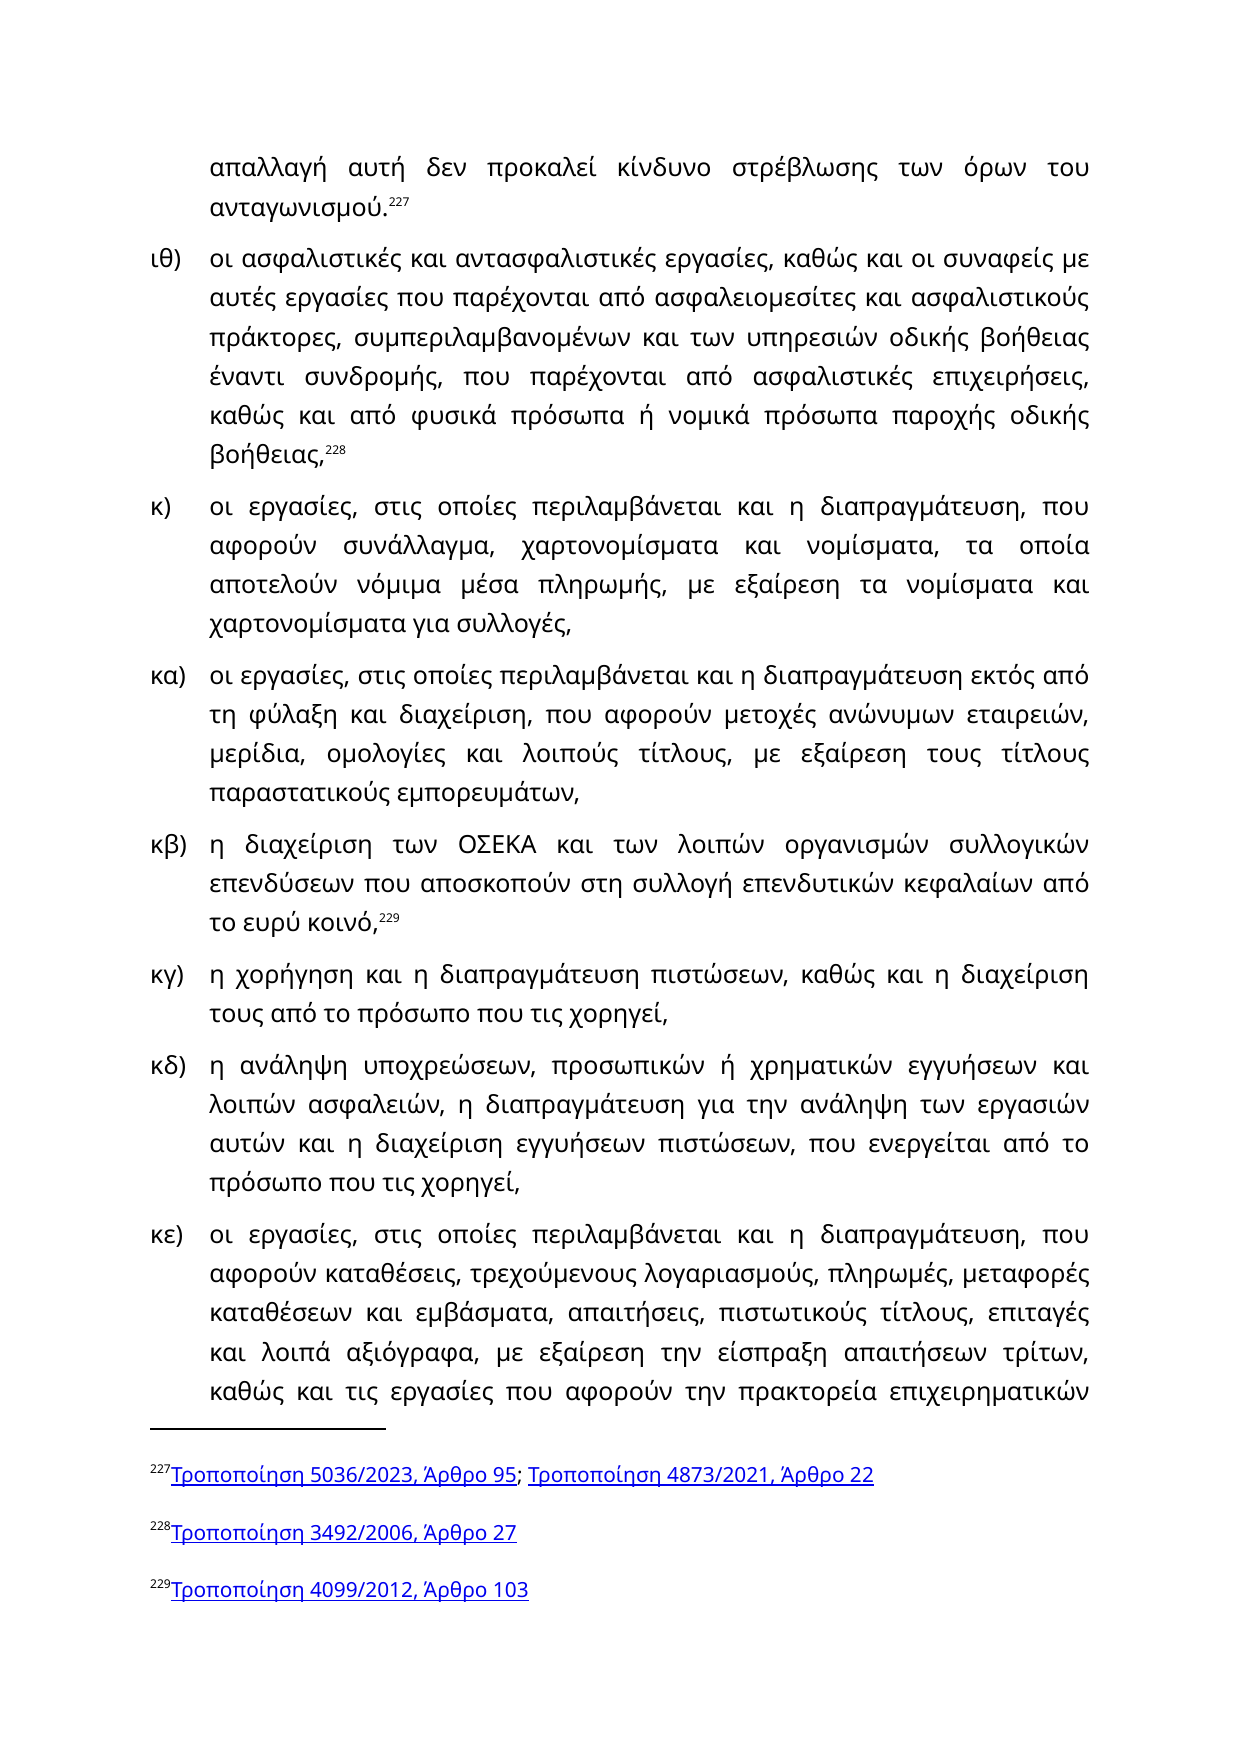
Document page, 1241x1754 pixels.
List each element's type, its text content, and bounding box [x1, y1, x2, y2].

text Τροποποίηση 3492/2006, Άρθρο 27 [150, 1518, 1090, 1546]
text Τροποποίηση 4099/2012, Άρθρο 103 [150, 1576, 1090, 1604]
list απαλλαγή αυτή δεν προκαλεί κίνδυνο στρέβλωσης των όρων του ανταγωνισμού. [150, 150, 1090, 223]
list ιθ) οι ασφαλιστικές και αντασφαλιστικές εργασίες, καθώς και οι συναφείς με αυτές εργασίες που παρέχονται από ασφαλειομεσίτες και ασφαλιστικούς πράκτορες, συμπεριλαμβανομένων και των υπηρεσιών οδικής βοήθειας έναντι συνδρομής, που παρέχονται από ασφαλιστικές επιχειρήσεις, καθώς και από φυσικά πρόσωπα ή νομικά πρόσωπα παροχής οδικής βοήθειας, [150, 241, 1090, 471]
list κα) οι εργασίες, στις οποίες περιλαμβάνεται και η διαπραγμάτευση εκτός από τη φύλαξη και διαχείριση, που αφορούν μετοχές ανώνυμων εταιρειών, μερίδια, ομολογίες και λοιπούς τίτλους, με εξαίρεση τους τίτλους παραστατικούς εμπορευμάτων, [150, 657, 1090, 809]
list κγ) η χορήγηση και η διαπραγμάτευση πιστώσεων, καθώς και η διαχείριση τους από το πρόσωπο που τις χορηγεί, [150, 957, 1090, 1030]
text Τροποποίηση 5036/2023, Άρθρο 95; Τροποποίηση 4873/2021, Άρθρο 22 [150, 1460, 1090, 1489]
list κδ) η ανάληψη υποχρεώσεων, προσωπικών ή χρηματικών εγγυήσεων και λοιπών ασφαλειών, η διαπραγμάτευση για την ανάληψη των εργασιών αυτών και η διαχείριση εγγυήσεων πιστώσεων, που ενεργείται από το πρόσωπο που τις χορηγεί, [150, 1047, 1090, 1199]
list κβ) η διαχείριση των ΟΣΕΚΑ και των λοιπών οργανισμών συλλογικών επενδύσεων που αποσκοπούν στη συλλογή επενδυτικών κεφαλαίων από το ευρύ κοινό, [150, 827, 1090, 939]
list κε) οι εργασίες, στις οποίες περιλαμβάνεται και η διαπραγμάτευση, που αφορούν καταθέσεις, τρεχούμενους λογαριασμούς, πληρωμές, μεταφορές καταθέσεων και εμβάσματα, απαιτήσεις, πιστωτικούς τίτλους, επιταγές και λοιπά αξιόγραφα, με εξαίρεση την είσπραξη απαιτήσεων τρίτων, καθώς και τις εργασίες που αφορούν την πρακτορεία επιχειρηματικών [150, 1217, 1090, 1407]
list κ) οι εργασίες, στις οποίες περιλαμβάνεται και η διαπραγμάτευση, που αφορούν συνάλλαγμα, χαρτονομίσματα και νομίσματα, τα οποία αποτελούν νόμιμα μέσα πληρωμής, με εξαίρεση τα νομίσματα και χαρτονομίσματα για συλλογές, [150, 488, 1090, 640]
